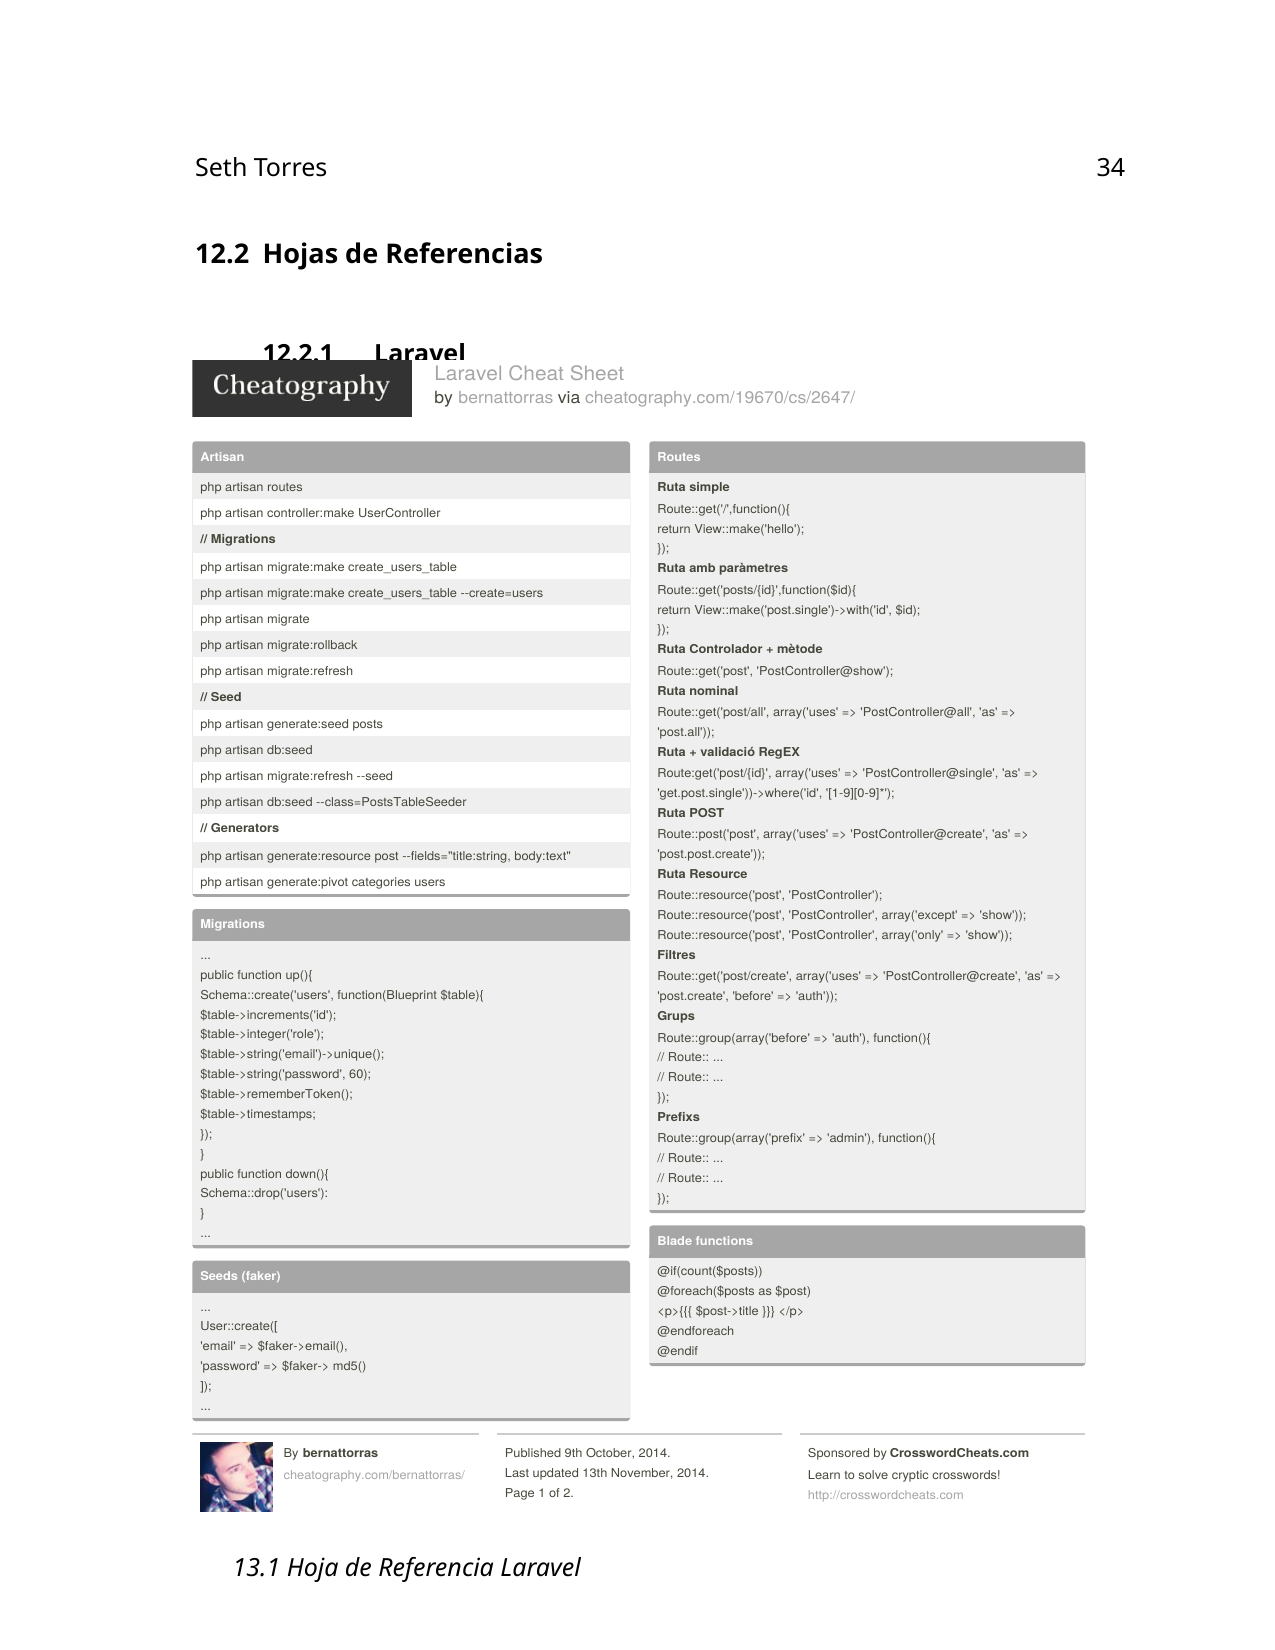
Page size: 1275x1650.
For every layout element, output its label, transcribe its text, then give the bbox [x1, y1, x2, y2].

subtitle Laravel [262, 335, 1125, 369]
subtitle Hojas de Referencias [150, 234, 1125, 271]
text 13.1 Hoja de Referencia Laravel [187, 1516, 1087, 1584]
